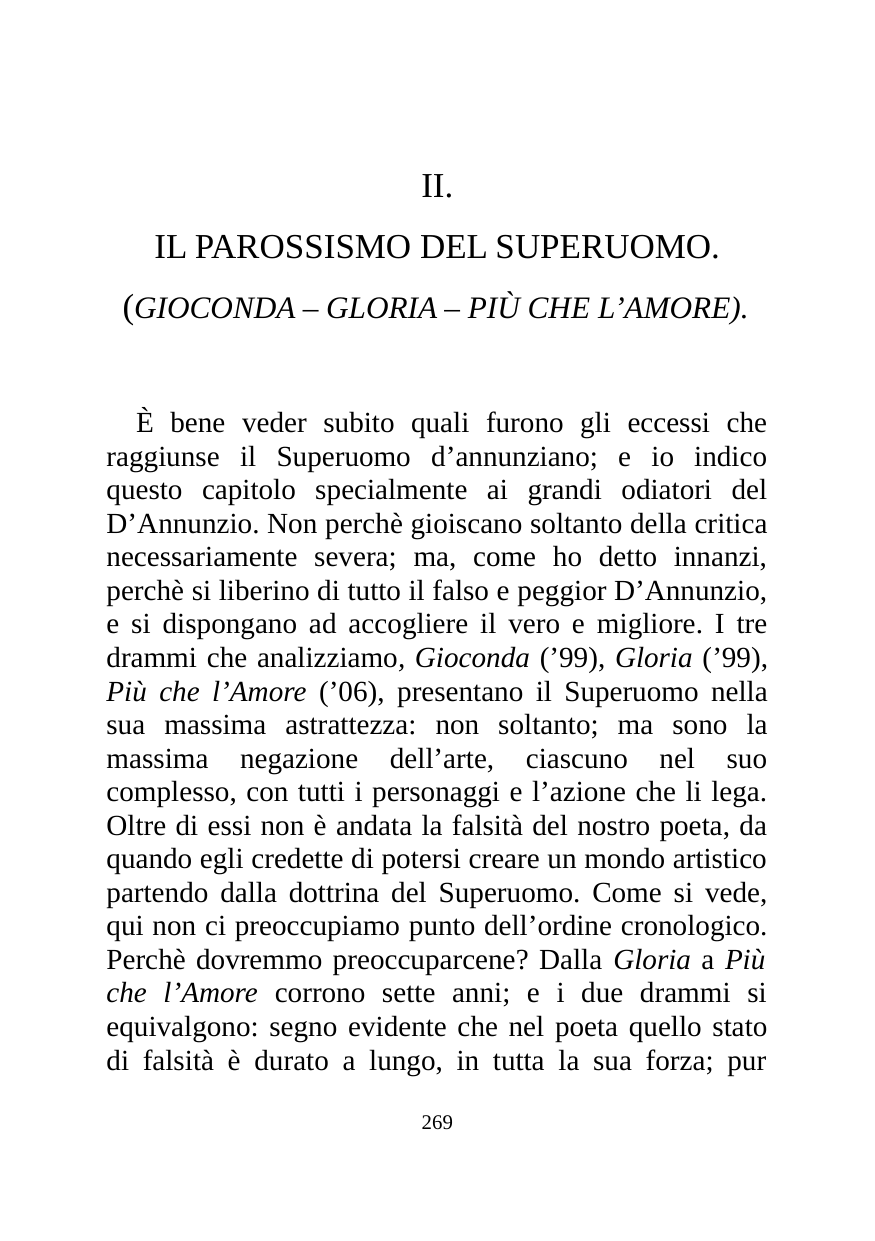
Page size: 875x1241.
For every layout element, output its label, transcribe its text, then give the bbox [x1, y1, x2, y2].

text È bene veder subito quali furono gli eccessi che raggiunse il Superuomo d’annunziano; e io indico questo capitolo specialmente ai grandi odiatori del D’Annunzio. Non perchè gioiscano soltanto della critica necessariamente severa; ma, come ho detto innanzi, perchè si liberino di tutto il falso e peggior D’Annunzio, e si dispongano ad accogliere il vero e migliore. I tre drammi che analizziamo, Gioconda (’99), Gloria (’99), Più che l’Amore (’06), presentano il Superuomo nella sua massima astrattezza: non soltanto; ma sono la massima negazione dell’arte, ciascuno nel suo complesso, con tutti i personaggi e l’azione che li lega. Oltre di essi non è andata la falsità del nostro poeta, da quando egli credette di potersi creare un mondo artistico partendo dalla dottrina del Superuomo. Come si vede, qui non ci preoccupiamo punto dell’ordine cronologico. Perchè dovremmo preoccuparcene? Dalla Gloria a Più che l’Amore corrono sette anni; e i due drammi si equivalgono: segno evidente che nel poeta quello stato di falsità è durato a lungo, in tutta la sua forza; pur [106, 405, 768, 1076]
subtitle II. IL PAROSSISMO DEL SUPERUOMO. (GIOCONDA – GLORIA – PIÙ CHE L’AMORE). [106, 165, 768, 326]
